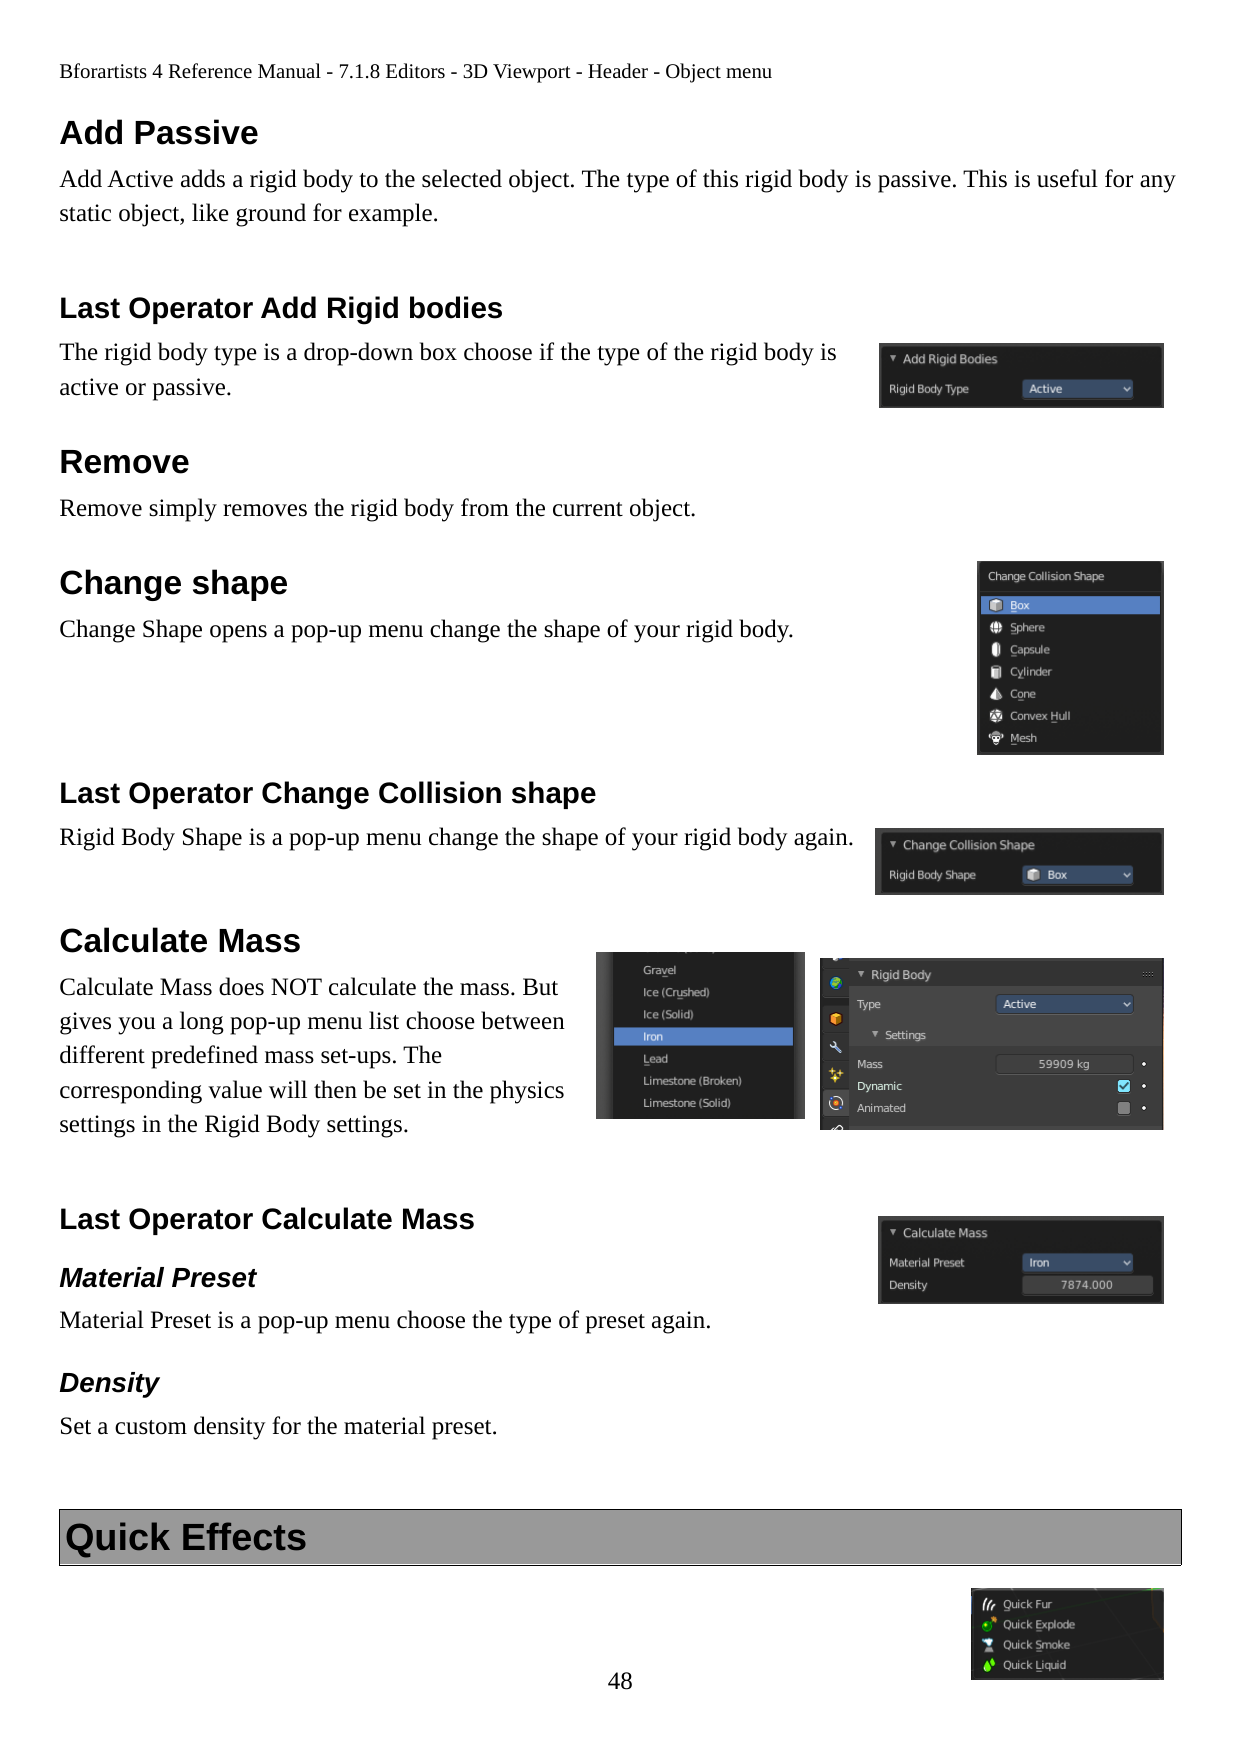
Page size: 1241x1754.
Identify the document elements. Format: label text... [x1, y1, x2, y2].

text Set a custom density for the material preset. [59, 1411, 1181, 1440]
text Calculate Mass does NOT calculate the mass. But gives you a long pop-up menu list choose between different predefined mass set-ups. The corresponding value will then be set in the physics settings in the Rigid Body settings. [59, 972, 1181, 1138]
picture [879, 343, 1164, 408]
picture [878, 1216, 1164, 1304]
subtitle Last Operator Add Rigid bodies [59, 291, 1181, 324]
picture [977, 561, 1164, 755]
text Material Preset is a pop-up menu choose the type of preset again. [59, 1305, 1181, 1334]
text Remove simply removes the rigid body from the current object. [59, 493, 1181, 521]
subtitle Last Operator Change Collision shape [59, 775, 1181, 809]
subtitle Change shape [59, 562, 977, 601]
text The rigid body type is a drop-down box choose if the type of the rigid body is active or passive. [59, 337, 1181, 400]
subtitle [1164, 562, 1181, 601]
picture [596, 952, 805, 1119]
text Add Active adds a rigid body to the selected object. The type of this rigid body is passive. This is useful for any static object, like ground for example. [59, 164, 1181, 227]
picture [971, 1588, 1164, 1680]
subtitle Last Operator Calculate Mass [59, 1202, 1181, 1236]
picture [820, 958, 1164, 1130]
text Rigid Body Shape is a pop-up menu change the shape of your rigid body again. [59, 822, 1181, 851]
subtitle [1164, 1261, 1181, 1293]
table_header Quick Effects [60, 1510, 1181, 1564]
text Change Shape opens a pop-up menu change the shape of your rigid body. [59, 614, 977, 642]
picture [875, 828, 1164, 895]
subtitle Calculate Mass [59, 921, 1181, 959]
subtitle Add Passive [59, 113, 1181, 151]
subtitle Material Preset [59, 1261, 878, 1293]
subtitle Remove [59, 441, 1181, 480]
subtitle Density [59, 1367, 1181, 1399]
